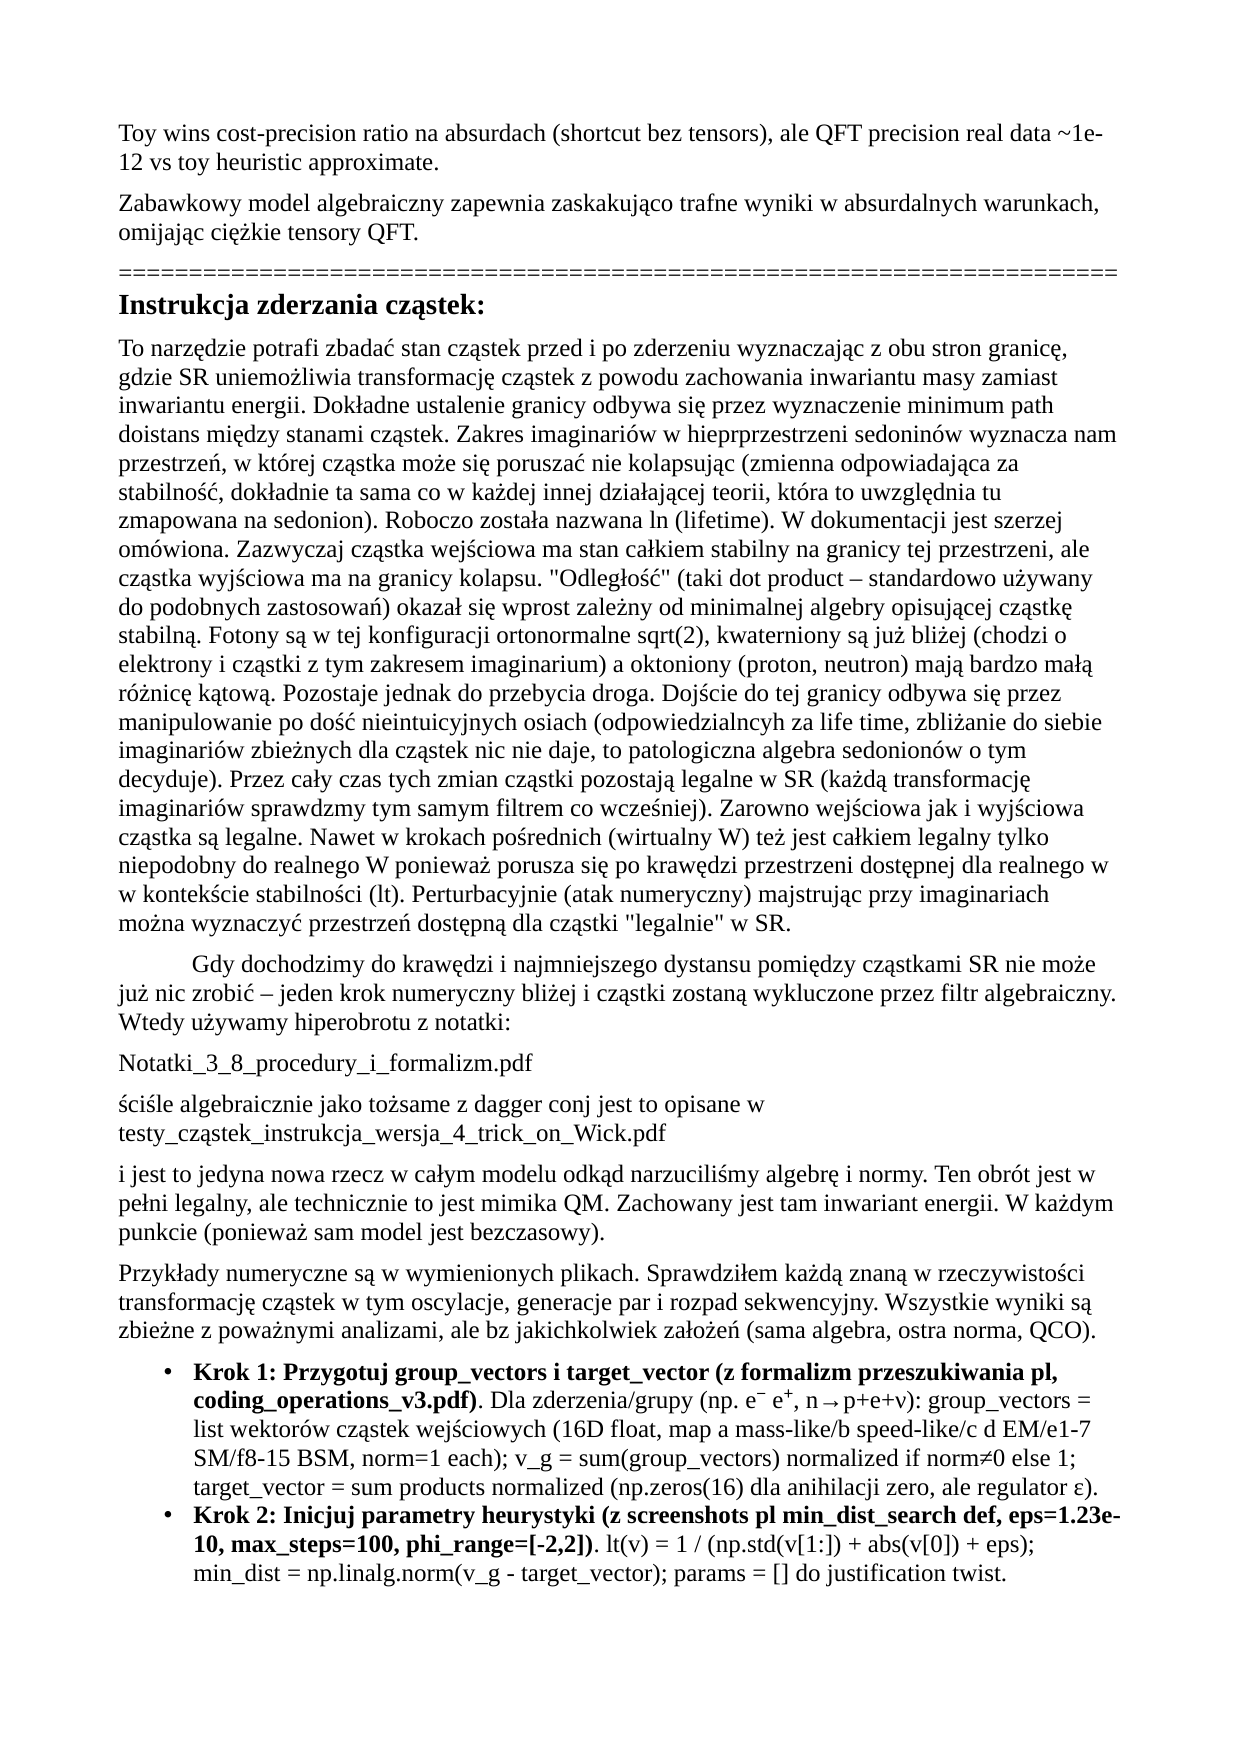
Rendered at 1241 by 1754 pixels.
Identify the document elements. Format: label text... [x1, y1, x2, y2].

text ściśle algebraicznie jako tożsame z dagger conj jest to opisane w testy_cząstek_instrukcja_wersja_4_trick_on_Wick.pdf [118, 1089, 1122, 1147]
text Instrukcja zderzania cząstek: [118, 287, 1122, 320]
text ======================================================================= [118, 258, 1122, 287]
text i jest to jedyna nowa rzecz w całym modelu odkąd narzuciliśmy algebrę i normy. Ten obrót jest w pełni legalny, ale technicznie to jest mimika QM. Zachowany jest tam inwariant energii. W każdym punkcie (ponieważ sam model jest bezczasowy). [118, 1159, 1122, 1245]
text Przykłady numeryczne są w wymienionych plikach. Sprawdziłem każdą znaną w rzeczywistości transformację cząstek w tym oscylacje, generacje par i rozpad sekwencyjny. Wszystkie wyniki są zbieżne z poważnymi analizami, ale bz jakichkolwiek założeń (sama algebra, ostra norma, QCO). [118, 1258, 1122, 1344]
text Zabawkowy model algebraiczny zapewnia zaskakująco trafne wyniki w absurdalnych warunkach, omijając ciężkie tensory QFT. [118, 188, 1122, 246]
text To narzędzie potrafi zbadać stan cząstek przed i po zderzeniu wyznaczając z obu stron granicę, gdzie SR uniemożliwia transformację cząstek z powodu zachowania inwariantu masy zamiast inwariantu energii. Dokładne ustalenie granicy odbywa się przez wyznaczenie minimum path doistans między stanami cząstek. Zakres imaginariów w hieprprzestrzeni sedoninów wyznacza nam przestrzeń, w której cząstka może się poruszać nie kolapsując (zmienna odpowiadająca za stabilność, dokładnie ta sama co w każdej innej działającej teorii, która to uwzględnia tu zmapowana na sedonion). Roboczo została nazwana ln (lifetime). W dokumentacji jest szerzej omówiona. Zazwyczaj cząstka wejściowa ma stan całkiem stabilny na granicy tej przestrzeni, ale cząstka wyjściowa ma na granicy kolapsu. "Odległość" (taki dot product – standardowo używany do podobnych zastosowań) okazał się wprost zależny od minimalnej algebry opisującej cząstkę stabilną. Fotony są w tej konfiguracji ortonormalne sqrt(2), kwaterniony są już bliżej (chodzi o elektrony i cząstki z tym zakresem imaginarium) a oktoniony (proton, neutron) mają bardzo małą różnicę kątową. Pozostaje jednak do przebycia droga. Dojście do tej granicy odbywa się przez manipulowanie po dość nieintuicyjnych osiach (odpowiedzialncyh za life time, zbliżanie do siebie imaginariów zbieżnych dla cząstek nic nie daje, to patologiczna algebra sedonionów o tym decyduje). Przez cały czas tych zmian cząstki pozostają legalne w SR (każdą transformację imaginariów sprawdzmy tym samym filtrem co wcześniej). Zarowno wejściowa jak i wyjściowa cząstka są legalne. Nawet w krokach pośrednich (wirtualny W) też jest całkiem legalny tylko niepodobny do realnego W ponieważ porusza się po krawędzi przestrzeni dostępnej dla realnego w w kontekście stabilności (lt). Perturbacyjnie (atak numeryczny) majstrując przy imaginariach można wyznaczyć przestrzeń dostępną dla cząstki "legalnie" w SR. [118, 333, 1122, 937]
list Krok 1: Przygotuj group_vectors i target_vector (z formalizm przeszukiwania pl, coding_operations_v3.pdf). Dla zderzenia/grupy (np. e⁻ e⁺, n→p+e+ν): group_vectors = list wektorów cząstek wejściowych (16D float, map a mass-like/b speed-like/c d EM/e1-7 SM/f8-15 BSM, norm=1 each); v_g = sum(group_vectors) normalized if norm≠0 else 1; target_vector = sum products normalized (np.zeros(16) dla anihilacji zero, ale regulator ε). [164, 1357, 1122, 1500]
list Krok 2: Inicjuj parametry heurystyki (z screenshots pl min_dist_search def, eps=1.23e-10, max_steps=100, phi_range=[-2,2]). lt(v) = 1 / (np.std(v[1:]) + abs(v[0]) + eps); min_dist = np.linalg.norm(v_g - target_vector); params = [] do justification twist. [164, 1500, 1122, 1587]
text Notatki_3_8_procedury_i_formalizm.pdf [118, 1048, 1122, 1077]
text Gdy dochodzimy do krawędzi i najmniejszego dystansu pomiędzy cząstkami SR nie może już nic zrobić – jeden krok numeryczny bliżej i cząstki zostaną wykluczone przez filtr algebraiczny. Wtedy używamy hiperobrotu z notatki: [118, 949, 1122, 1035]
text Toy wins cost-precision ratio na absurdach (shortcut bez tensors), ale QFT precision real data ~1e-12 vs toy heuristic approximate. [118, 118, 1122, 176]
